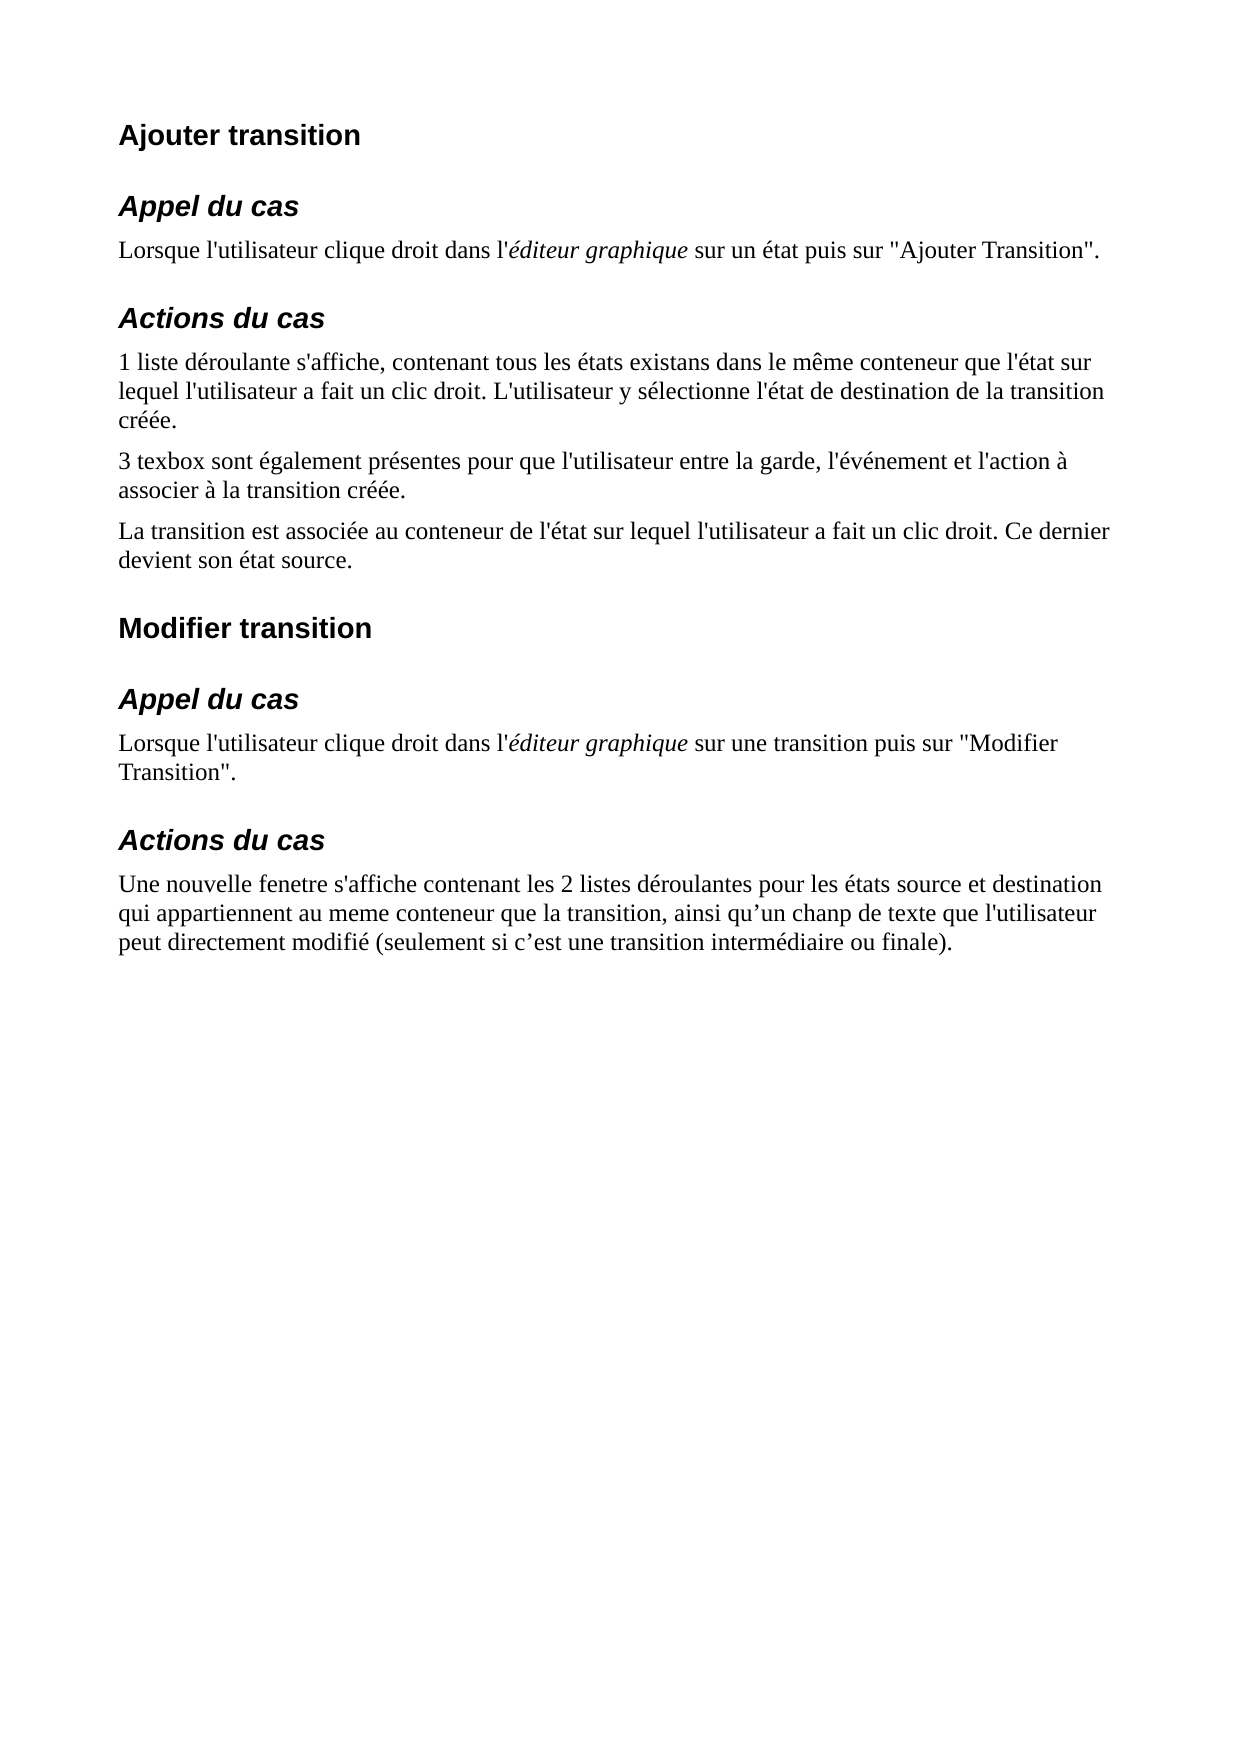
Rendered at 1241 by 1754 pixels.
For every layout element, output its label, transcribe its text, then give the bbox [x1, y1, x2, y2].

subtitle Appel du cas [118, 189, 1122, 223]
text Lorsque l'utilisateur clique droit dans l'éditeur graphique sur une transition puis sur "Modifier Transition". [118, 728, 1122, 786]
subtitle Ajouter transition [118, 118, 1122, 152]
subtitle Modifier transition [118, 611, 1122, 645]
text Une nouvelle fenetre s'affiche contenant les 2 listes déroulantes pour les états source et destination qui appartiennent au meme conteneur que la transition, ainsi qu’un chanp de texte que l'utilisateur peut directement modifié (seulement si c’est une transition intermédiaire ou finale). [118, 869, 1122, 956]
text La transition est associée au conteneur de l'état sur lequel l'utilisateur a fait un clic droit. Ce dernier devient son état source. [118, 516, 1122, 574]
text 3 texbox sont également présentes pour que l'utilisateur entre la garde, l'événement et l'action à associer à la transition créée. [118, 446, 1122, 504]
subtitle Appel du cas [118, 682, 1122, 716]
subtitle Actions du cas [118, 823, 1122, 857]
text Lorsque l'utilisateur clique droit dans l'éditeur graphique sur un état puis sur "Ajouter Transition". [118, 235, 1122, 264]
subtitle Actions du cas [118, 301, 1122, 335]
text 1 liste déroulante s'affiche, contenant tous les états existans dans le même conteneur que l'état sur lequel l'utilisateur a fait un clic droit. L'utilisateur y sélectionne l'état de destination de la transition créée. [118, 347, 1122, 434]
